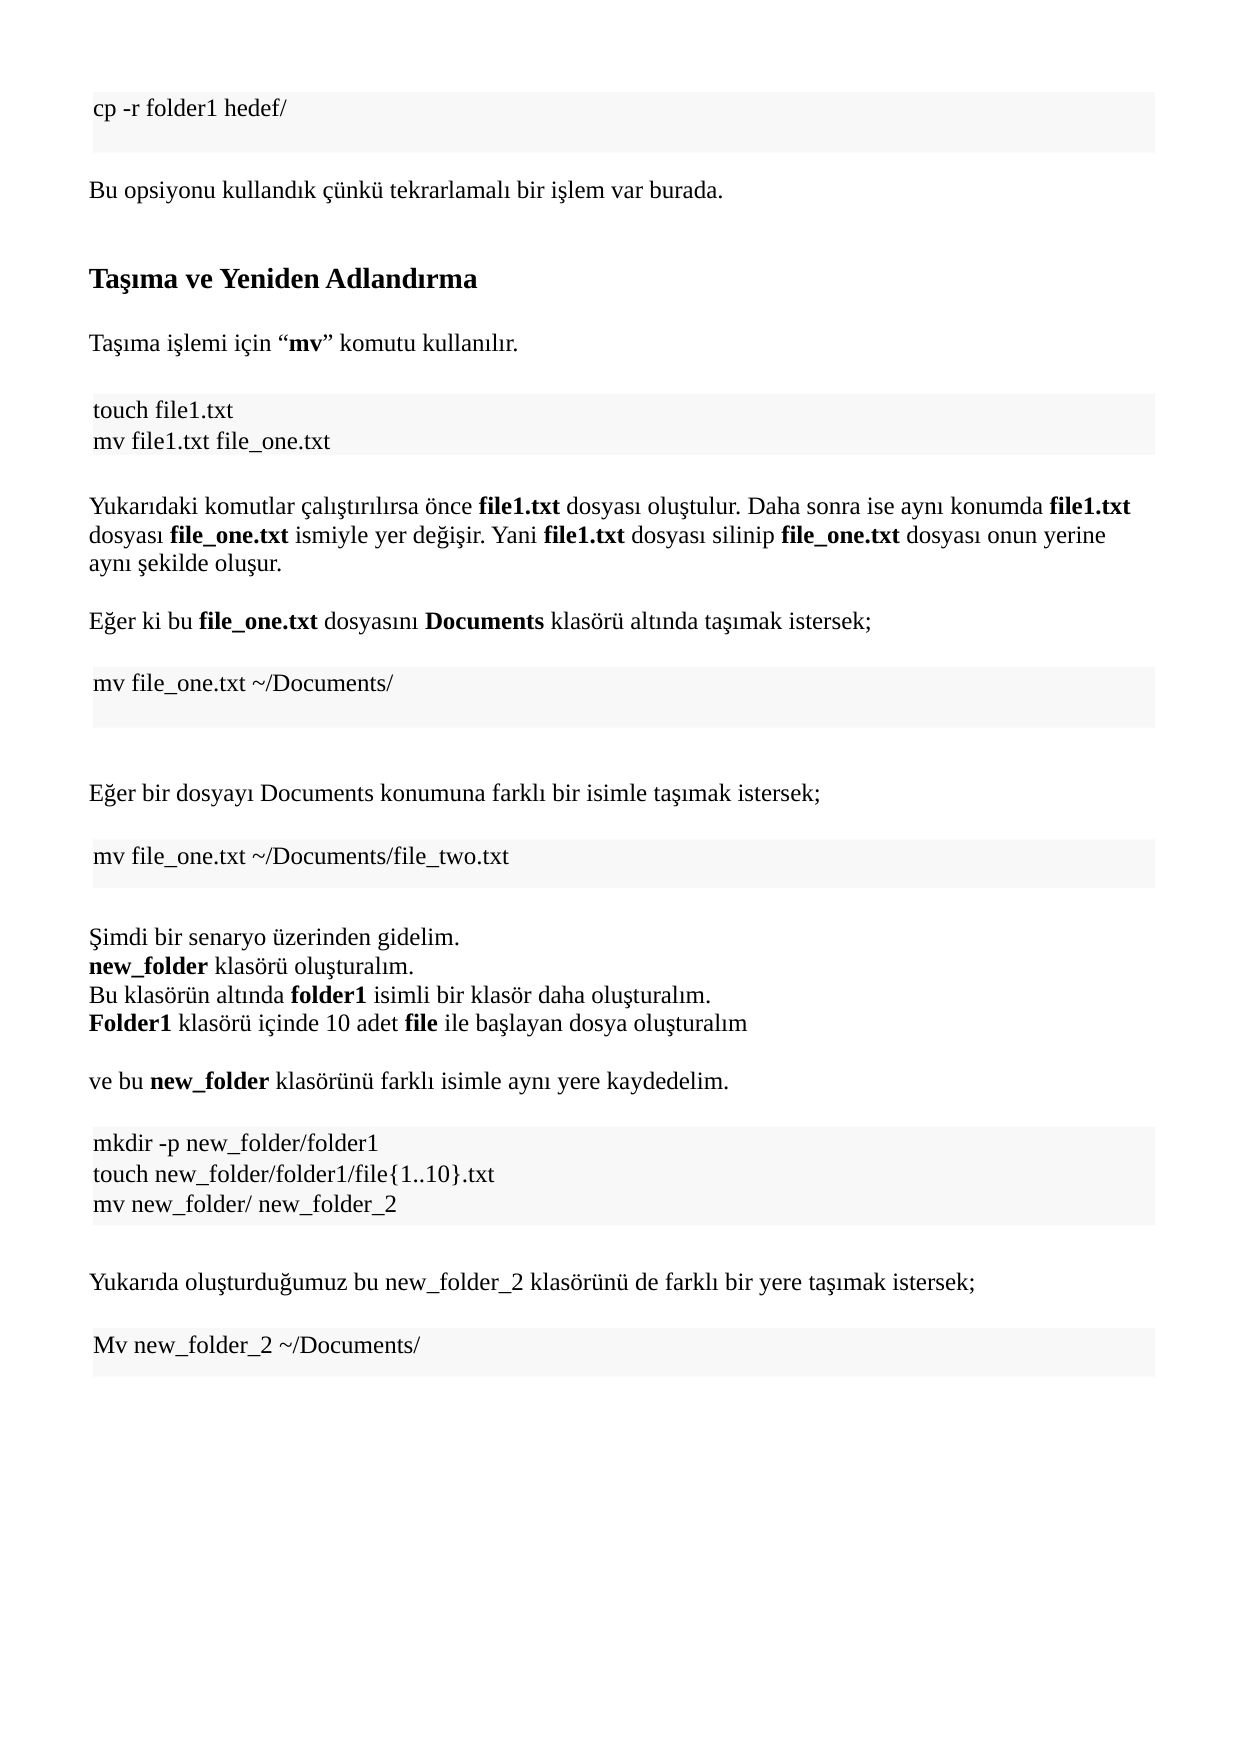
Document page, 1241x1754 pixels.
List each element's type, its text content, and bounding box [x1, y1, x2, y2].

text Bu opsiyonu kullandık çünkü tekrarlamalı bir işlem var burada. [88, 175, 1152, 203]
text Folder1 klasörü içinde 10 adet file ile başlayan dosya oluşturalım [88, 1008, 1152, 1037]
text Bu klasörün altında folder1 isimli bir klasör daha oluşturalım. [88, 980, 1152, 1008]
text Taşıma işlemi için “mv” komutu kullanılır. [88, 328, 1152, 357]
text ve bu new_folder klasörünü farklı isimle aynı yere kaydedelim. [88, 1066, 1152, 1095]
text Eğer bir dosyayı Documents konumuna farklı bir isimle taşımak istersek; [88, 778, 1152, 807]
text new_folder klasörü oluşturalım. [88, 951, 1152, 980]
text Şimdi bir senaryo üzerinden gidelim. [88, 922, 1152, 951]
text Yukarıda oluşturduğumuz bu new_folder_2 klasörünü de farklı bir yere taşımak istersek; [88, 1267, 1152, 1296]
text Eğer ki bu file_one.txt dosyasını Documents klasörü altında taşımak istersek; [88, 606, 1152, 635]
text Yukarıdaki komutlar çalıştırılırsa önce file1.txt dosyası oluştulur. Daha sonra ise aynı konumda file1.txt dosyası file_one.txt ismiyle yer değişir. Yani file1.txt dosyası silinip file_one.txt dosyası onun yerine aynı şekilde oluşur. [88, 491, 1152, 577]
text Taşıma ve Yeniden Adlandırma [88, 261, 1152, 294]
